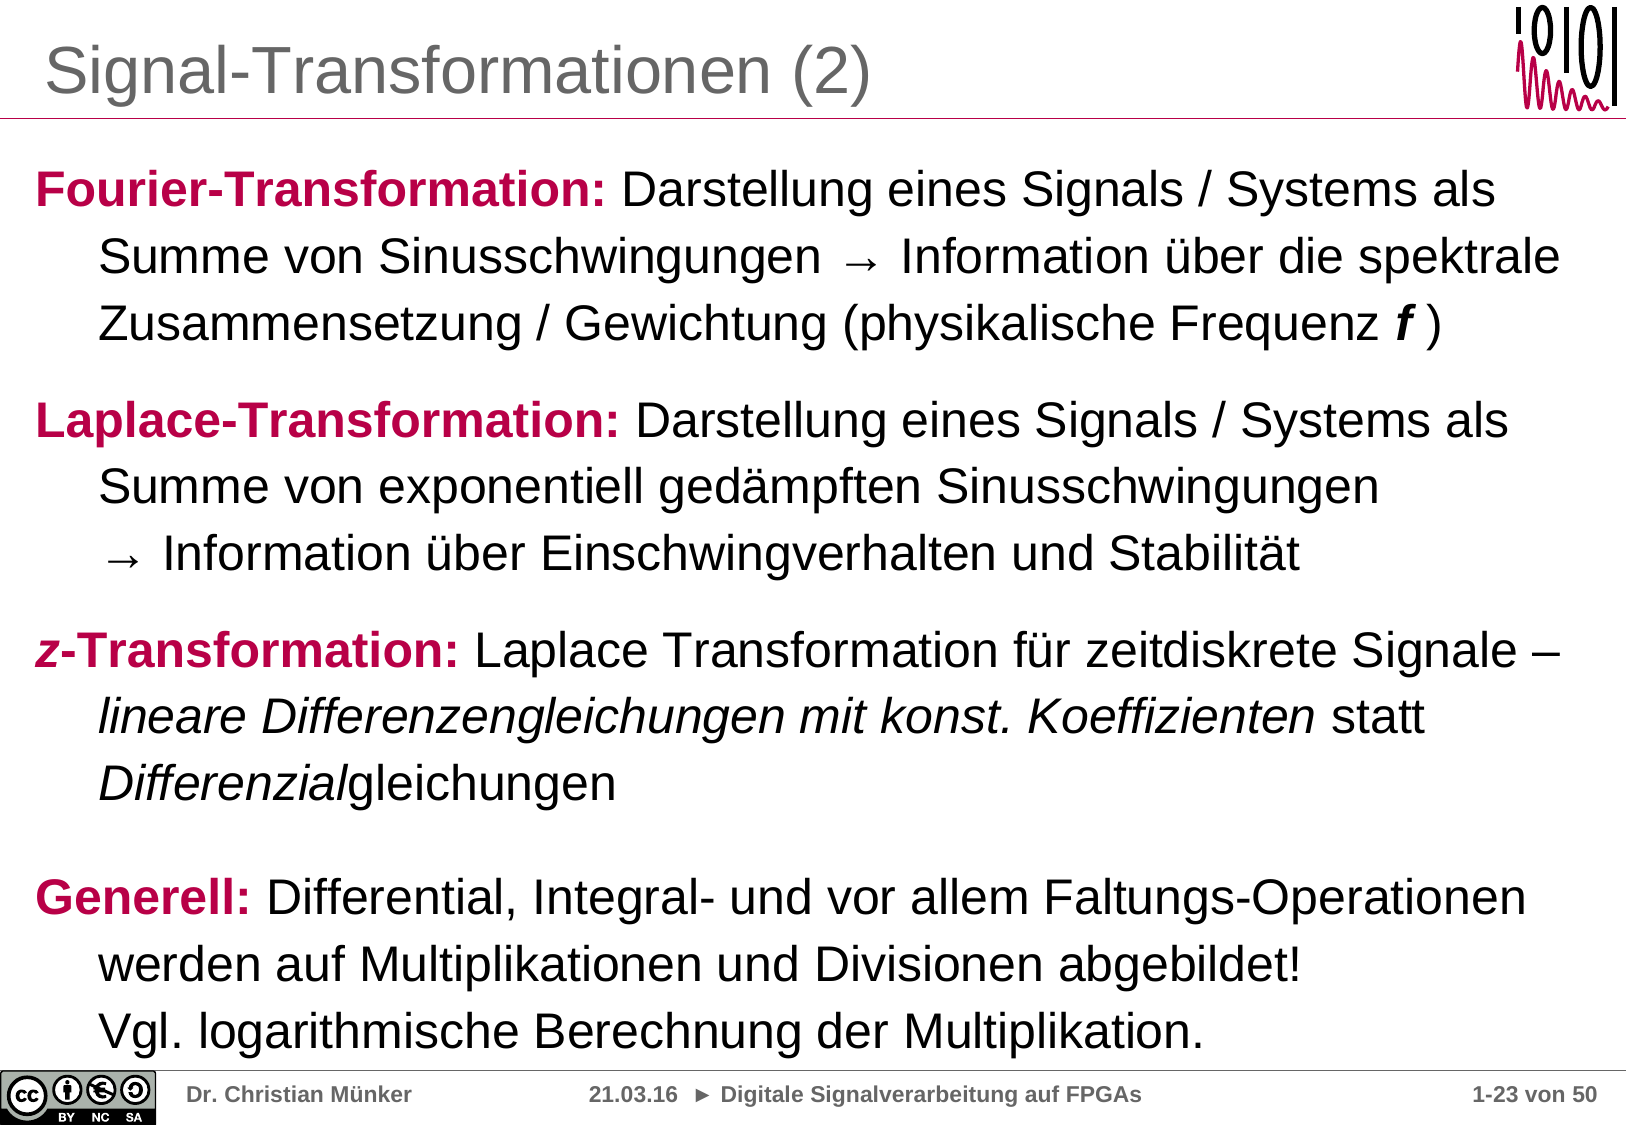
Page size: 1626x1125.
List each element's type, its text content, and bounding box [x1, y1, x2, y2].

picture [1512, 0, 1624, 114]
title Signal-Transformationen (2) [44, 17, 1299, 130]
list Fourier-Transformation: Darstellung eines Signals / Systems als Summe von Sinusschwingungen → Information über die spektrale Zusammensetzung / Gewichtung (physikalische Frequenz f ) Laplace-Transformation: Darstellung eines Signals / Systems als Summe von exponentiell gedämpften Sinusschwingungen → Information über Einschwingverhalten und Stabilität z-Transformation: Laplace Transformation für zeitdiskrete Signale – lineare Differenzengleichungen mit konst. Koeffizienten statt Differenzialgleichungen Generell: Differential, Integral- und vor allem Faltungs-Operationen werden auf Multiplikationen und Divisionen abgebildet! Vgl. logarithmische Berechnung der Multiplikation. [35, 150, 1571, 1057]
